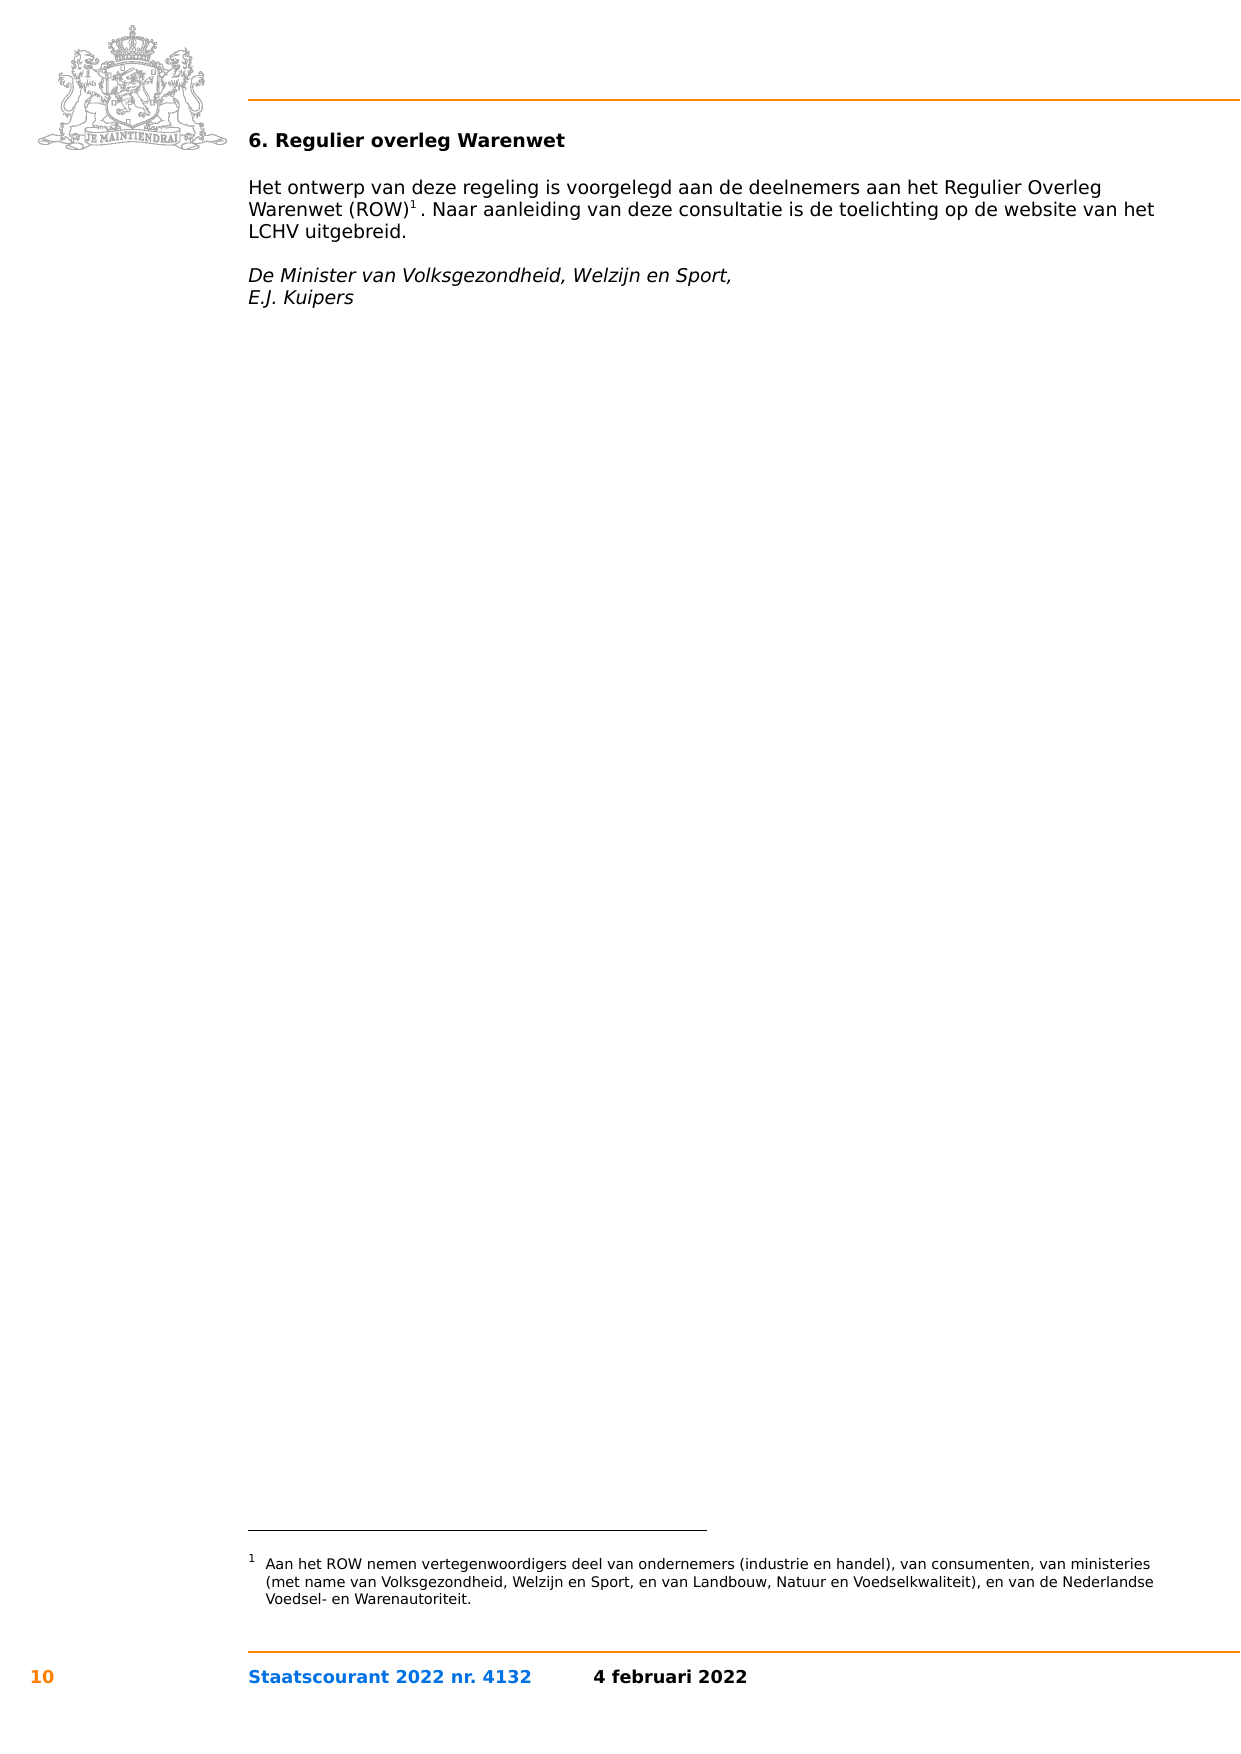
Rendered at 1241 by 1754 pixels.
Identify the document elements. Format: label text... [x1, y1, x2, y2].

text Aan het ROW nemen vertegenwoordigers deel van ondernemers (industrie en handel), van consumenten, van ministeries (met name van Volksgezondheid, Welzijn en Sport, en van Landbouw, Natuur en Voedselkwaliteit), en van de Nederlandse Voedsel- en Warenautoriteit. [248, 1552, 1163, 1608]
text Het ontwerp van deze regeling is voorgelegd aan de deelnemers aan het Regulier Overleg Warenwet (ROW). Naar aanleiding van deze consultatie is de toelichting op de website van het LCHV uitgebreid. [248, 177, 1163, 243]
picture [38, 25, 227, 150]
text De Minister van Volksgezondheid, Welzijn en Sport, E.J. Kuipers [248, 265, 1163, 309]
subtitle 6. Regulier overleg Warenwet [248, 130, 1163, 152]
